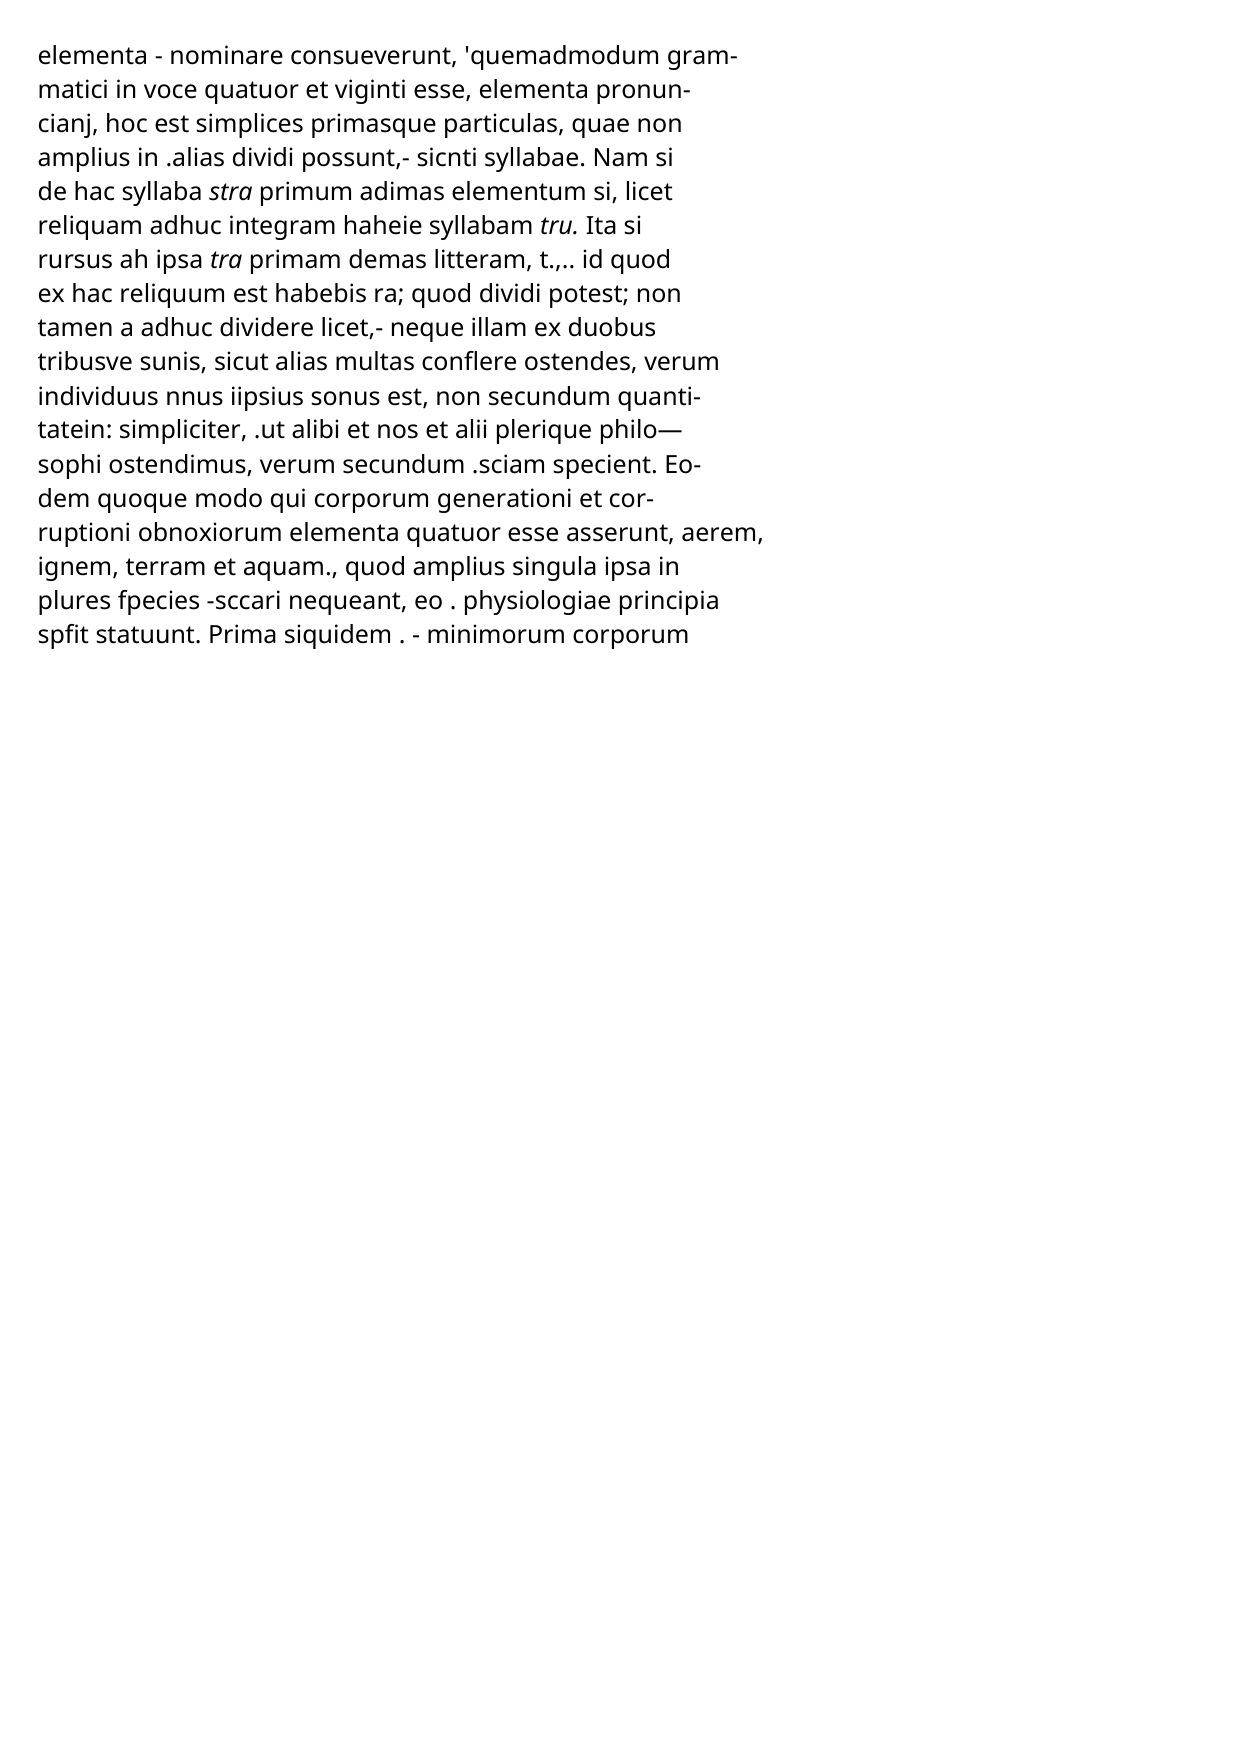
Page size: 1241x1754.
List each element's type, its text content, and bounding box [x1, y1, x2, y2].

text elementa - nominare consueverunt, 'quemadmodum gram- matici in voce quatuor et viginti esse, elementa pronun- cianj, hoc est simplices primasque particulas, quae non amplius in .alias dividi possunt,- sicnti syllabae. Nam si de hac syllaba stra primum adimas elementum si, licet reliquam adhuc integram haheie syllabam tru. Ita si rursus ah ipsa tra primam demas litteram, t.,.. id quod ex hac reliquum est habebis ra; quod dividi potest; non tamen a adhuc dividere licet,- neque illam ex duobus tribusve sunis, sicut alias multas conflere ostendes, verum individuus nnus iipsius sonus est, non secundum quanti- tatein: simpliciter, .ut alibi et nos et alii plerique philo— sophi ostendimus, verum secundum .sciam specient. Eo- dem quoque modo qui corporum generationi et cor- ruptioni obnoxiorum elementa quatuor esse asserunt, aerem, ignem, terram et aquam., quod amplius singula ipsa in plures fpecies -sccari nequeant, eo . physiologiae principia spfit statuunt. Prima siquidem . - minimorum corporum [37, 37, 1203, 651]
